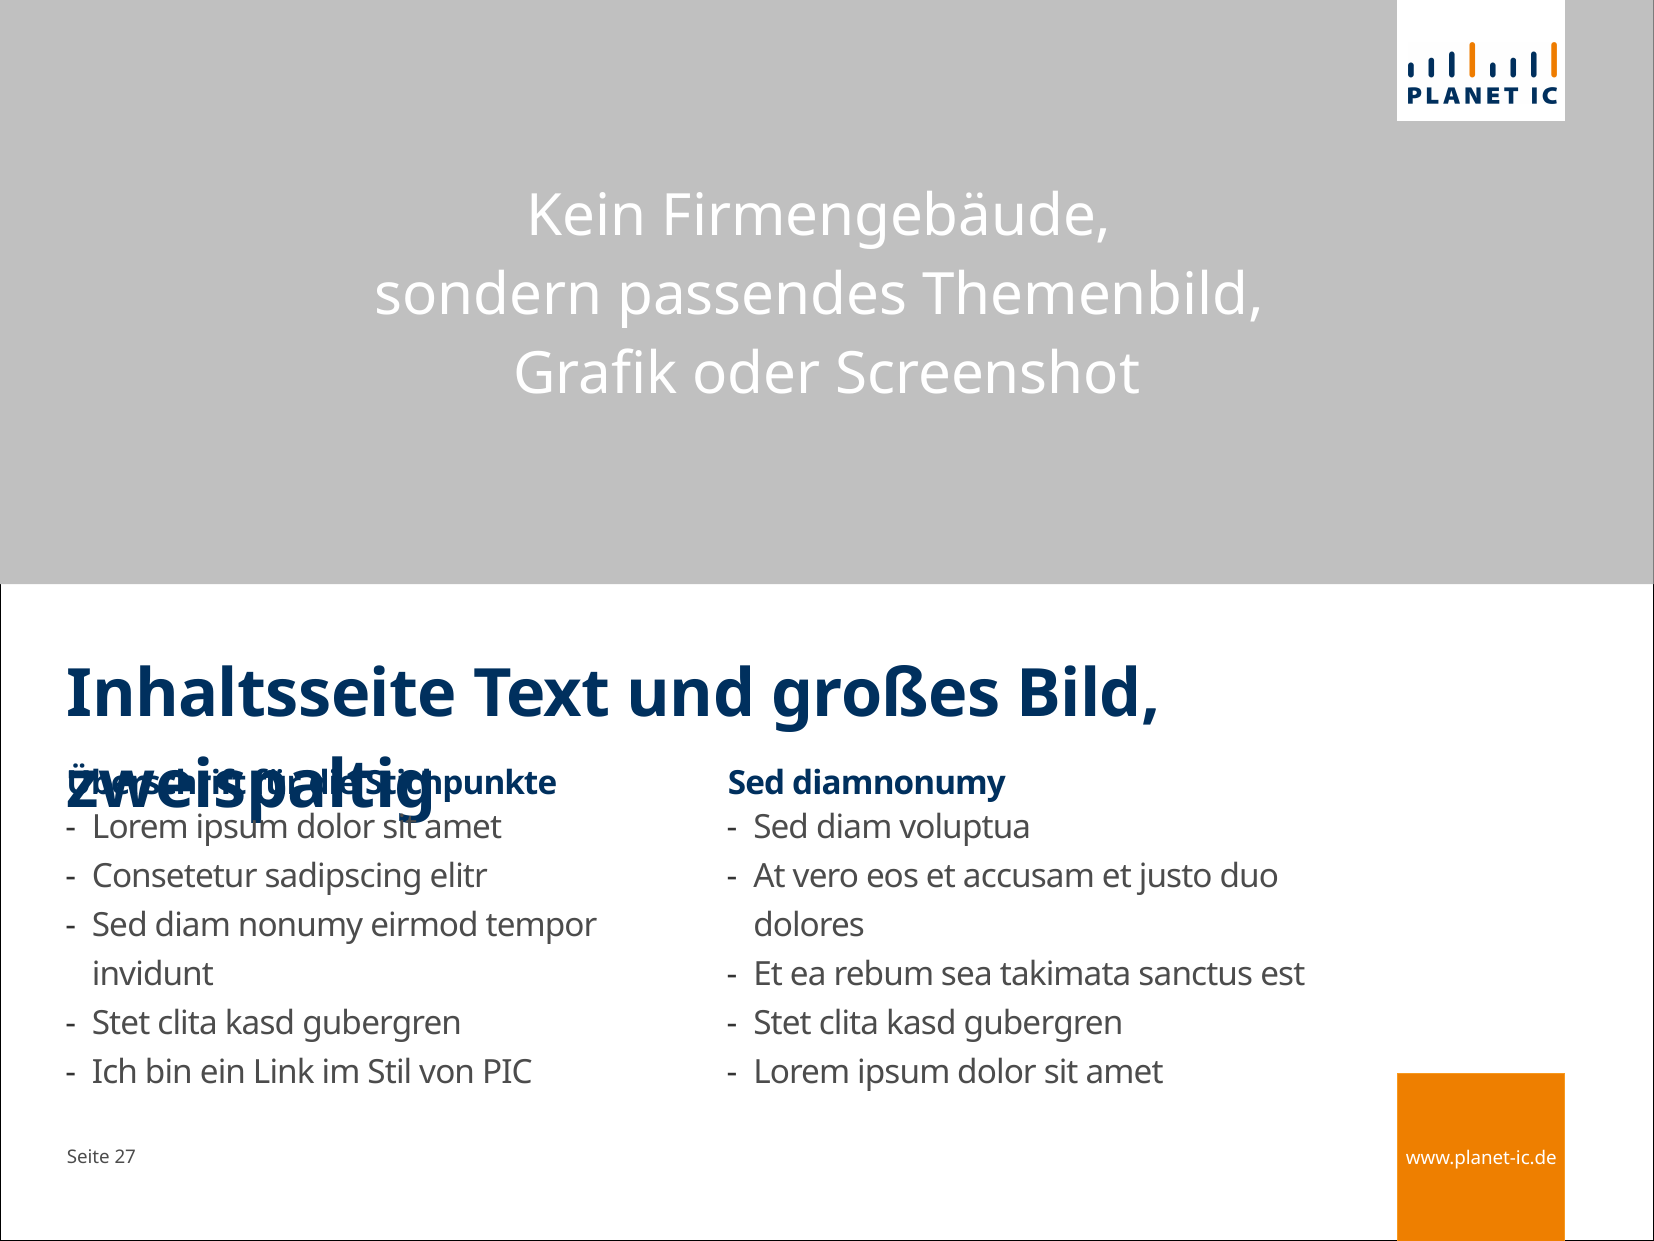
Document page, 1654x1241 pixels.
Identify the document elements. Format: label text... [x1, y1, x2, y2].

text_box Inhaltsseite Text und großes Bild, zweispaltig [66, 645, 1332, 710]
text_box Sed diam voluptua At vero eos et accusam et justo duo dolores Et ea rebum sea takimata sanctus est Stet clita kasd gubergren Lorem ipsum dolor sit amet [726, 799, 1333, 1038]
text_box Lorem ipsum dolor sit amet Consetetur sadipscing elitr Sed diam nonumy eirmod tempor invidunt Stet clita kasd gubergren Ich bin ein Link im Stil von PIC [65, 799, 672, 1038]
text_box Überschrift für die Stichpunkte [66, 754, 669, 799]
text_box Sed diamnonumy [727, 754, 1330, 799]
picture [1408, 42, 1557, 104]
